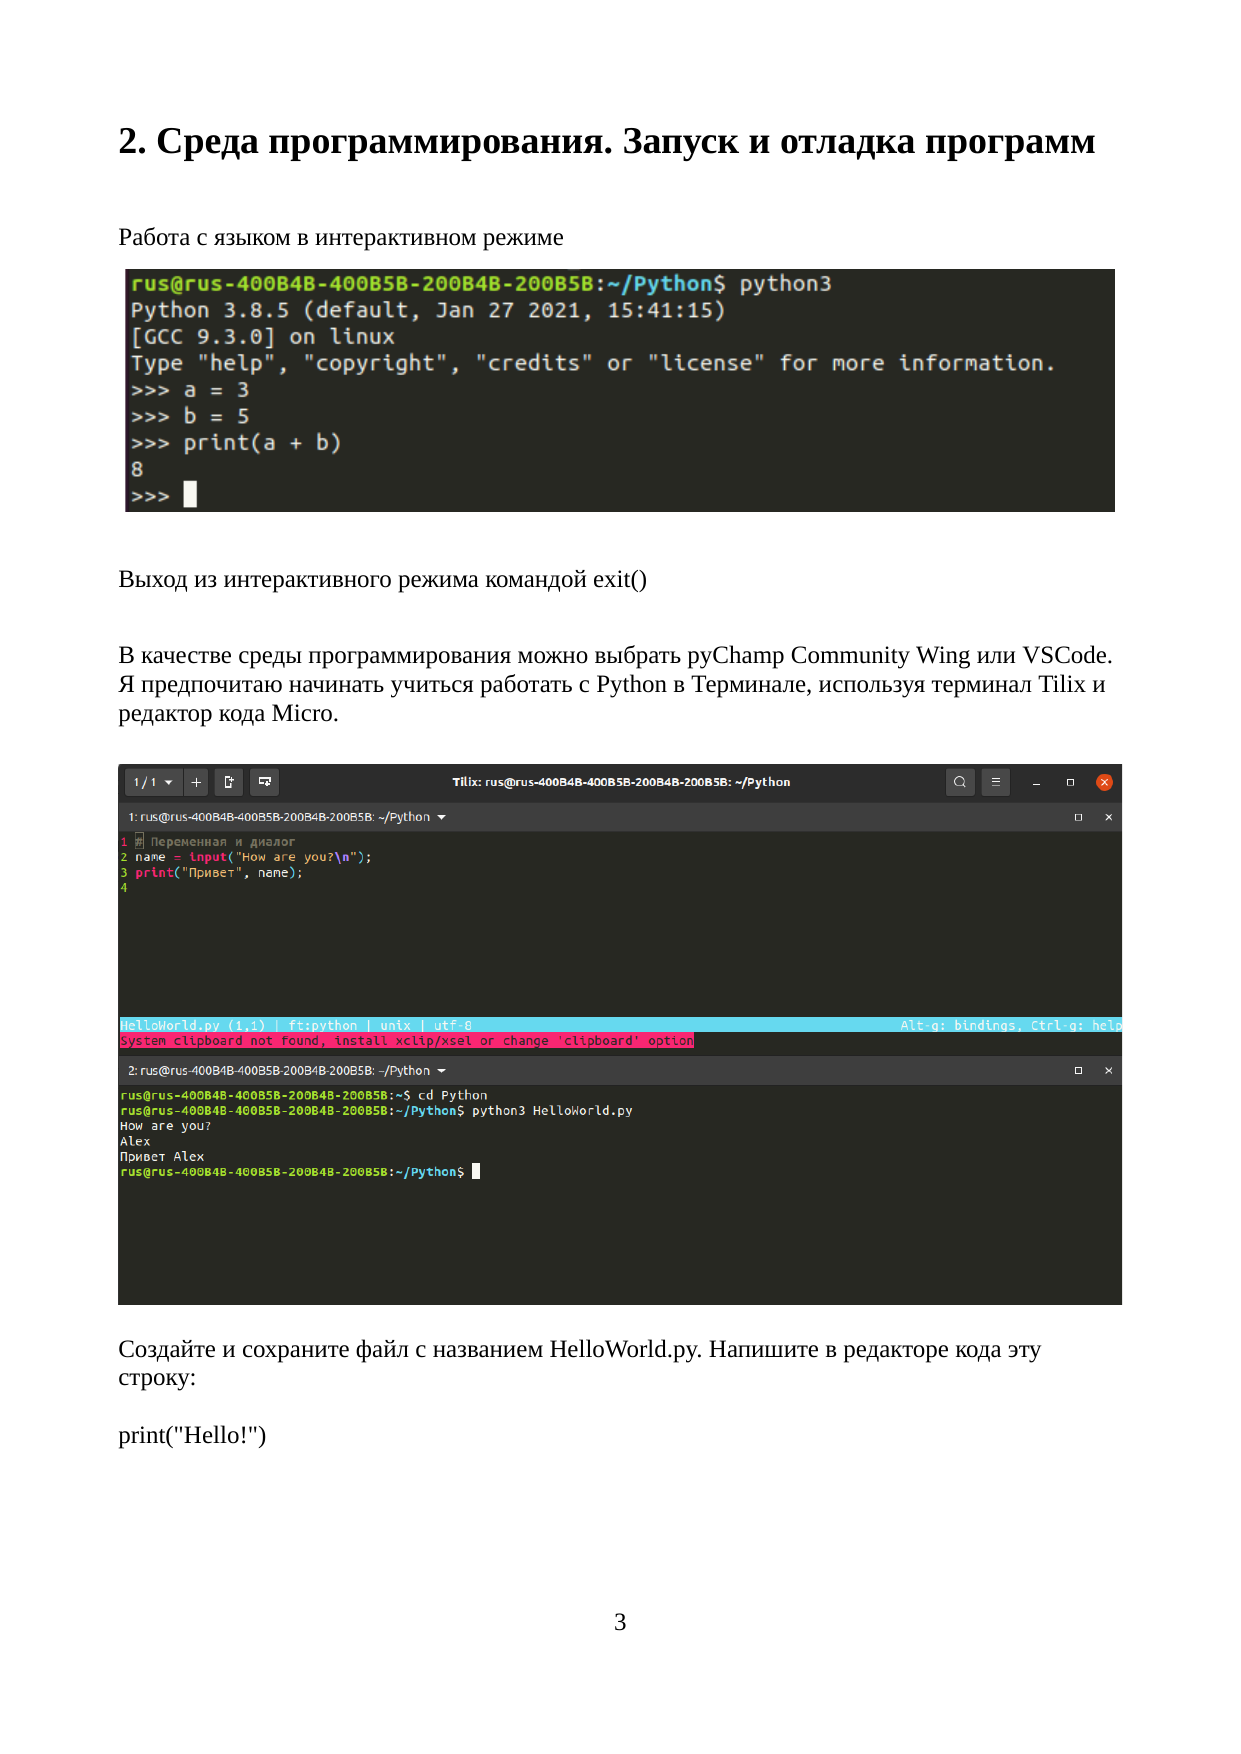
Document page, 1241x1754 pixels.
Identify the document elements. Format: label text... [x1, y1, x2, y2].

picture [118, 764, 1123, 1305]
text В качестве среды программирования можно выбрать pyChamp Community Wing или VSCode. [118, 640, 1122, 669]
text Работа с языком в интерактивном режиме [118, 222, 1122, 251]
picture [125, 269, 1115, 512]
text Создайте и сохраните файл с названием HelloWorld.py. Напишите в редакторе кода эту строку: [118, 1334, 1122, 1391]
subtitle 2. Среда программирования. Запуск и отладка программ [118, 118, 1122, 162]
text Я предпочитаю начинать учиться работать с Python в Терминале, используя терминал Tilix и редактор кода Micro. [118, 669, 1122, 727]
text Выход из интерактивного режима командой exit() [118, 564, 1122, 593]
text print("Hello!") [118, 1420, 1122, 1449]
